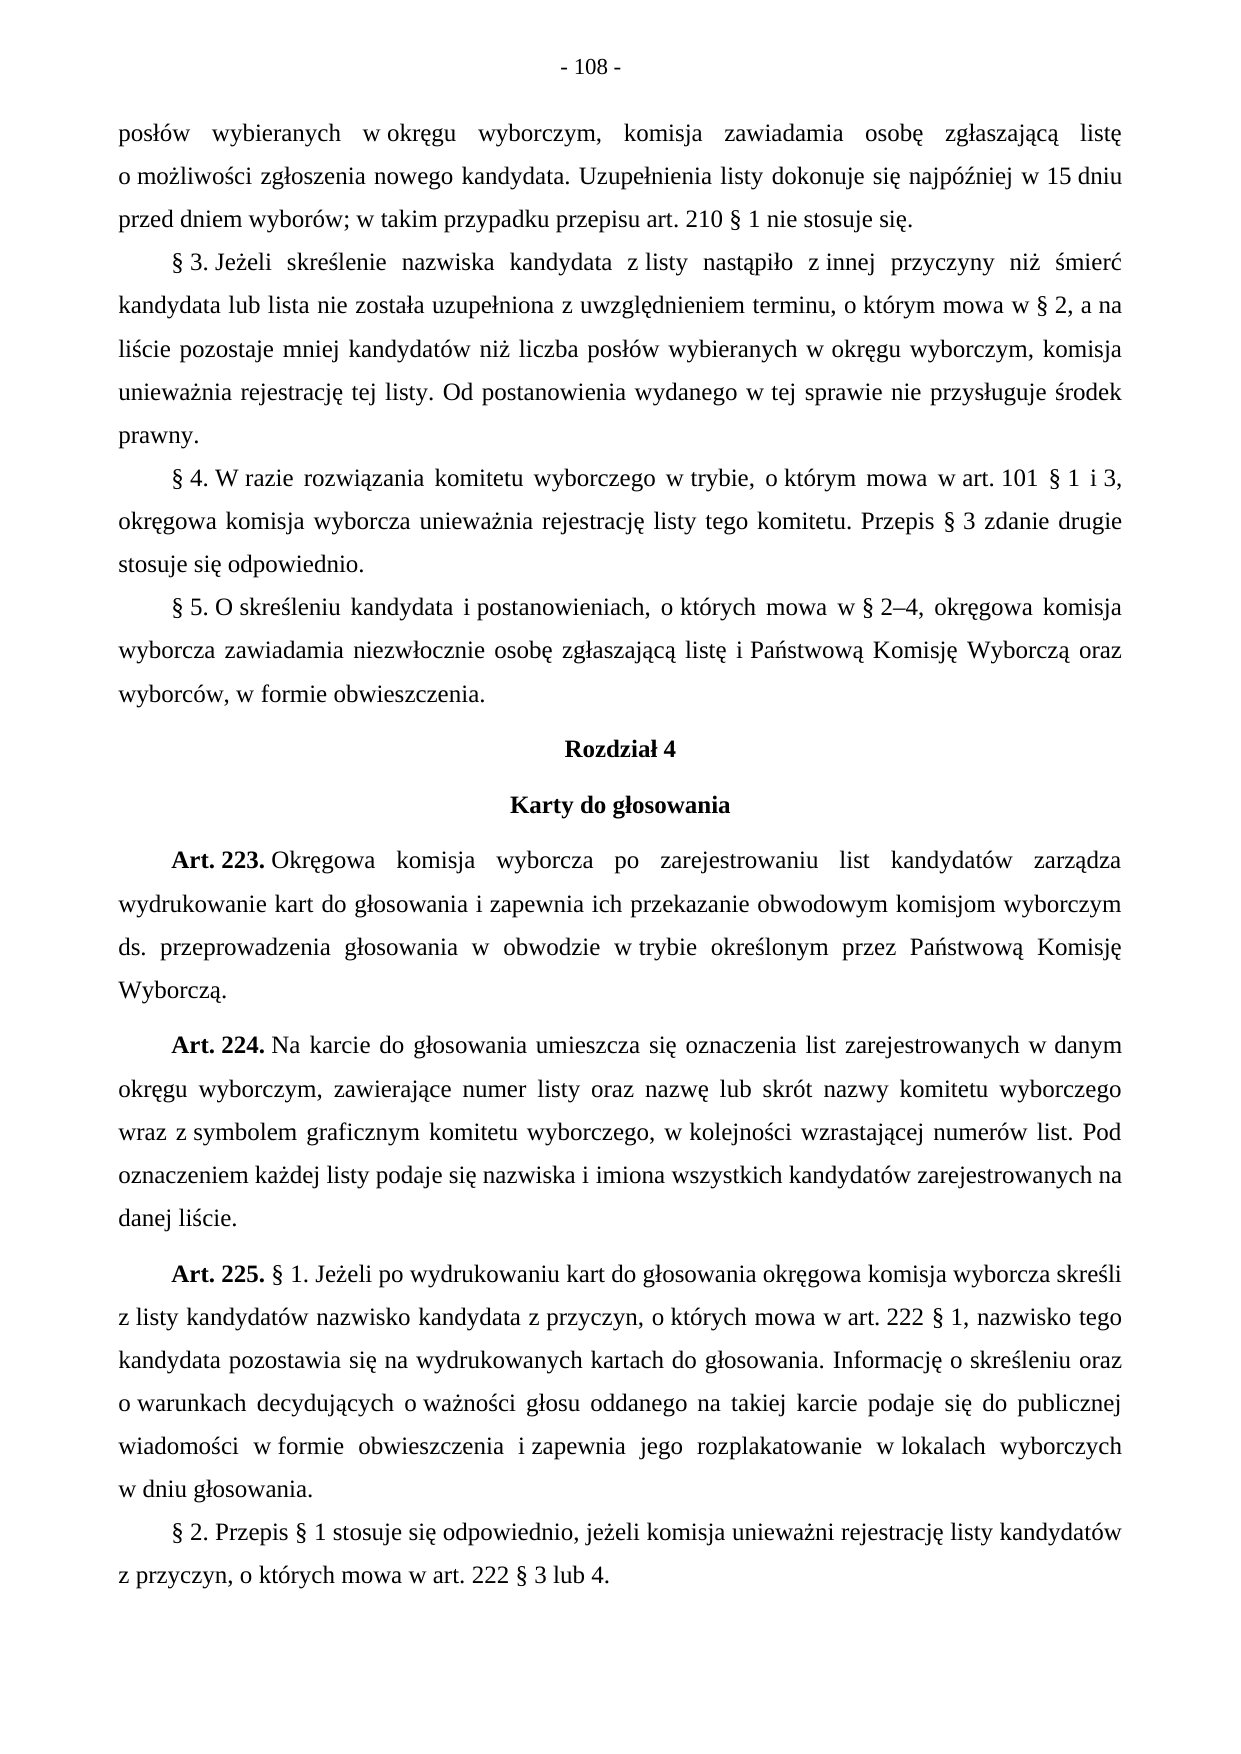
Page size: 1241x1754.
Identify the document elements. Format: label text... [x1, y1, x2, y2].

text Karty do głosowania [118, 790, 1122, 819]
text § 5. O skreśleniu kandydata i postanowieniach, o których mowa w § 2–4, okręgowa komisja wyborcza zawiadamia niezwłocznie osobę zgłaszającą listę i Państwową Komisję Wyborczą oraz wyborców, w formie obwieszczenia. [118, 592, 1122, 707]
text § 3. Jeżeli skreślenie nazwiska kandydata z listy nastąpiło z innej przyczyny niż śmierć kandydata lub lista nie została uzupełniona z uwzględnieniem terminu, o którym mowa w § 2, a na liście pozostaje mniej kandydatów niż liczba posłów wybieranych w okręgu wyborczym, komisja unieważnia rejestrację tej listy. Od postanowienia wydanego w tej sprawie nie przysługuje środek prawny. [118, 247, 1122, 449]
text § 2. Przepis § 1 stosuje się odpowiednio, jeżeli komisja unieważni rejestrację listy kandydatów z przyczyn, o których mowa w art. 222 § 3 lub 4. [118, 1517, 1122, 1589]
text Art. 223. Okręgowa komisja wyborcza po zarejestrowaniu list kandydatów zarządza wydrukowanie kart do głosowania i zapewnia ich przekazanie obwodowym komisjom wyborczym ds. przeprowadzenia głosowania w obwodzie w trybie określonym przez Państwową Komisję Wyborczą. [118, 846, 1122, 1004]
text Art. 224. Na karcie do głosowania umieszcza się oznaczenia list zarejestrowanych w danym okręgu wyborczym, zawierające numer listy oraz nazwę lub skrót nazwy komitetu wyborczego wraz z symbolem graficznym komitetu wyborczego, w kolejności wzrastającej numerów list. Pod oznaczeniem każdej listy podaje się nazwiska i imiona wszystkich kandydatów zarejestrowanych na danej liście. [118, 1031, 1122, 1232]
text Art. 225. § 1. Jeżeli po wydrukowaniu kart do głosowania okręgowa komisja wyborcza skreśli z listy kandydatów nazwisko kandydata z przyczyn, o których mowa w art. 222 § 1, nazwisko tego kandydata pozostawia się na wydrukowanych kartach do głosowania. Informację o skreśleniu oraz o warunkach decydujących o ważności głosu oddanego na takiej karcie podaje się do publicznej wiadomości w formie obwieszczenia i zapewnia jego rozplakatowanie w lokalach wyborczych w dniu głosowania. [118, 1259, 1122, 1503]
text Rozdział 4 [118, 734, 1122, 763]
text posłów wybieranych w okręgu wyborczym, komisja zawiadamia osobę zgłaszającą listę o możliwości zgłoszenia nowego kandydata. Uzupełnienia listy dokonuje się najpóźniej w 15 dniu przed dniem wyborów; w takim przypadku przepisu art. 210 § 1 nie stosuje się. [118, 118, 1122, 233]
text § 4. W razie rozwiązania komitetu wyborczego w trybie, o którym mowa w art. 101 § 1 i 3, okręgowa komisja wyborcza unieważnia rejestrację listy tego komitetu. Przepis § 3 zdanie drugie stosuje się odpowiednio. [118, 463, 1122, 578]
